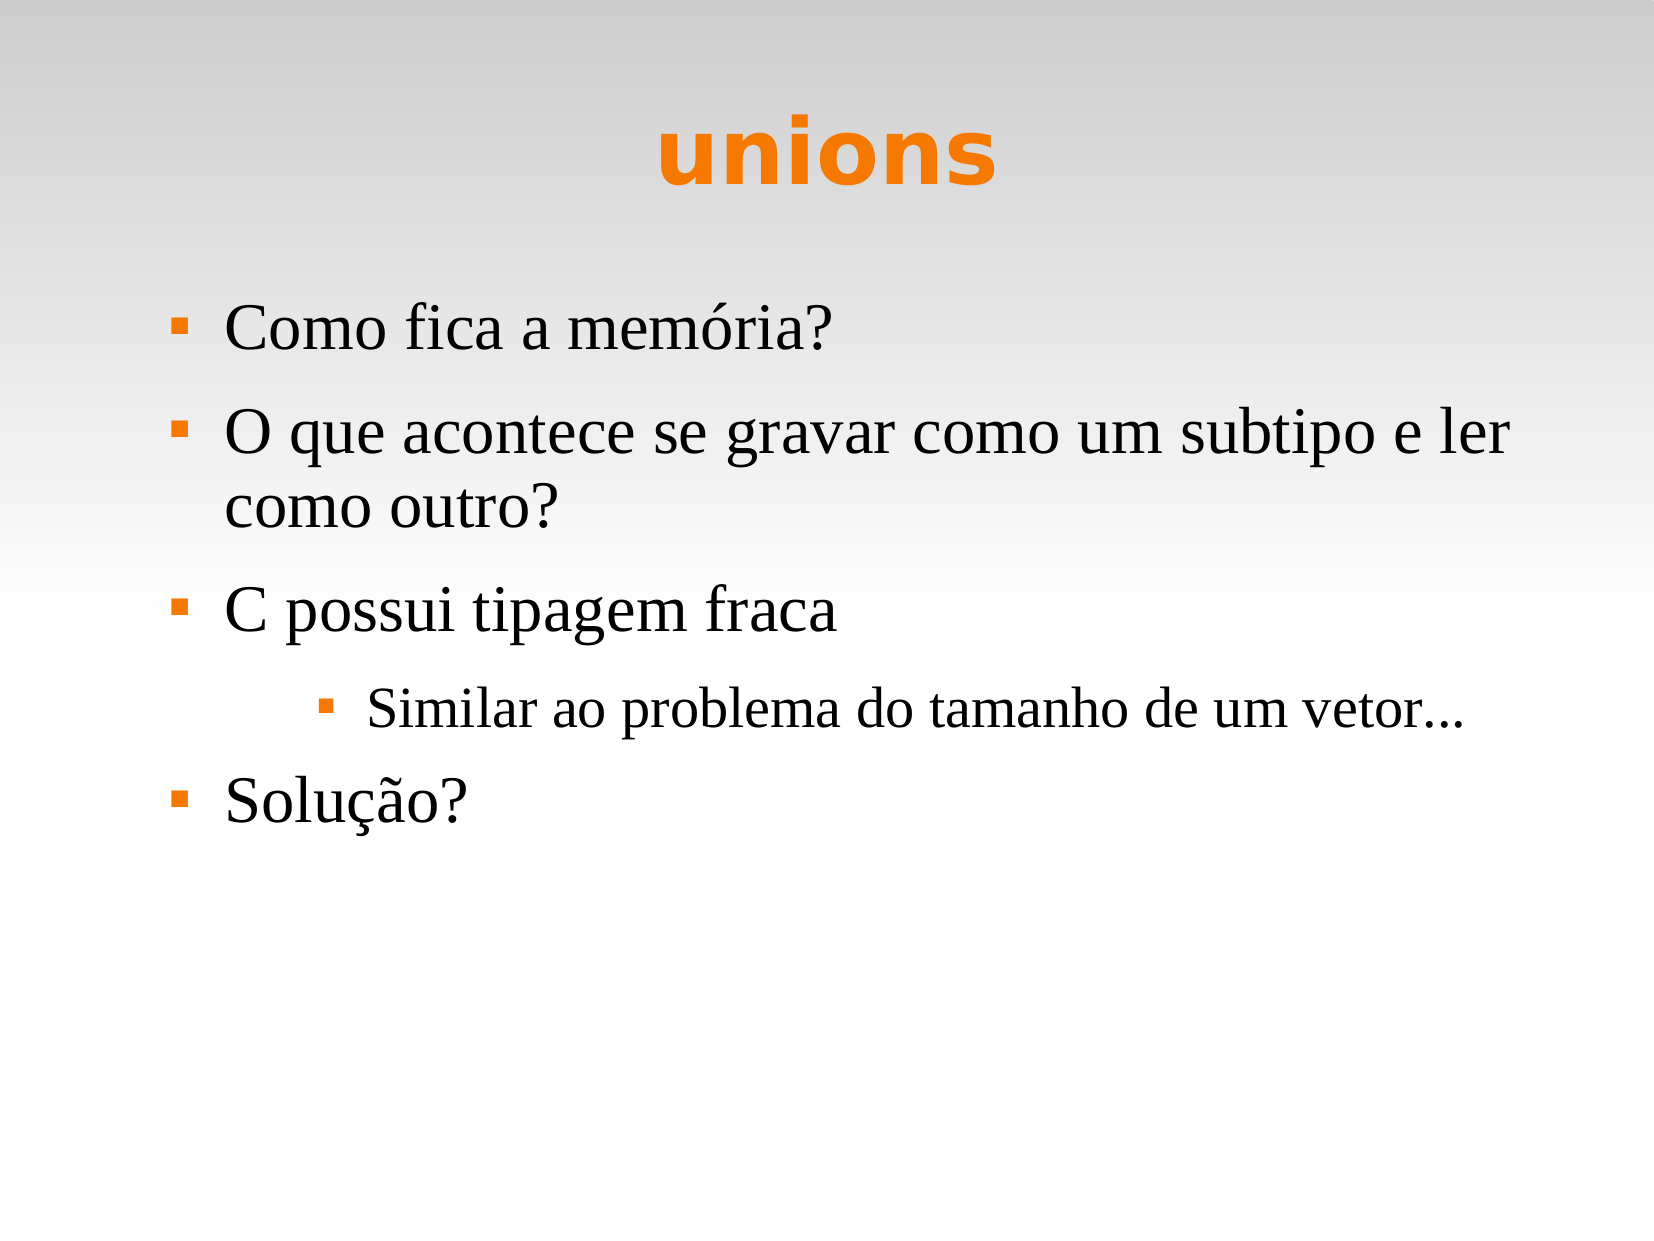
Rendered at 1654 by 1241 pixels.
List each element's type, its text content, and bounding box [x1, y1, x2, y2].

list Como fica a memória? O que acontece se gravar como um subtipo e ler como outro? C possui tipagem fraca Similar ao problema do tamanho de um vetor... Solução? [82, 290, 1571, 1126]
title unions [82, 49, 1571, 257]
